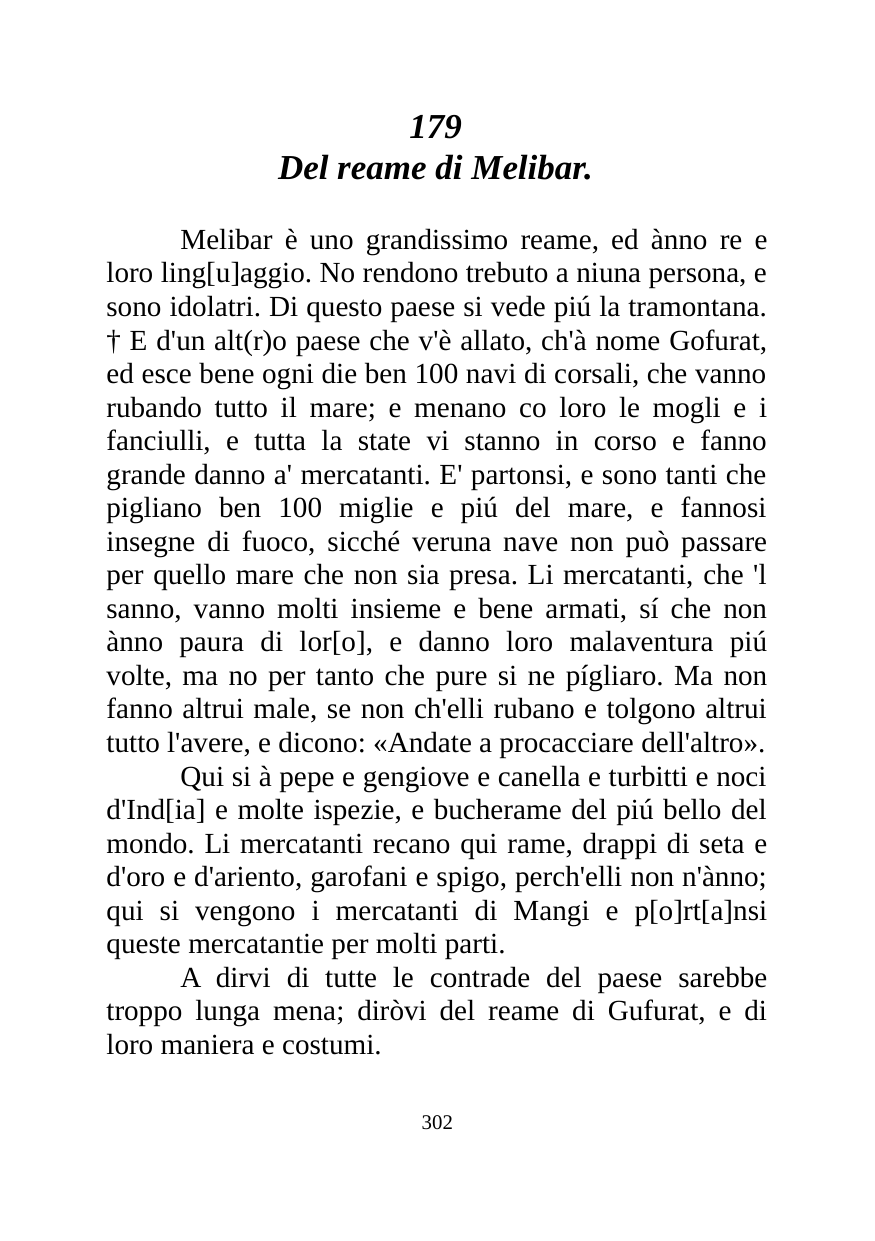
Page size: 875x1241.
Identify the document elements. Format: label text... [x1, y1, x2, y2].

subtitle 179 Del reame di Melibar. [106, 106, 768, 187]
text Melibar è uno grandissimo reame, ed ànno re e loro ling[u]aggio. No rendono trebuto a niuna persona, e sono idolatri. Di questo paese si vede piú la tramontana. † E d'un alt(r)o paese che v'è allato, ch'à nome Gofurat, ed esce bene ogni die ben 100 navi di corsali, che vanno rubando tutto il mare; e menano co loro le mogli e i fanciulli, e tutta la state vi stanno in corso e fanno grande danno a' mercatanti. E' partonsi, e sono tanti che pigliano ben 100 miglie e piú del mare, e fannosi insegne di fuoco, sicché veruna nave non può passare per quello mare che non sia presa. Li mercatanti, che 'l sanno, vanno molti insieme e bene armati, sí che non ànno paura di lor[o], e danno loro malaventura piú volte, ma no per tanto che pure si ne pígliaro. Ma non fanno altrui male, se non ch'elli rubano e tolgono altrui tutto l'avere, e dicono: «Andate a procacciare dell'altro». [106, 222, 768, 759]
text Qui si à pepe e gengiove e canella e turbitti e noci d'Ind[ia] e molte ispezie, e bucherame del piú bello del mondo. Li mercatanti recano qui rame, drappi di seta e d'oro e d'ariento, garofani e spigo, perch'elli non n'ànno; qui si vengono i mercatanti di Mangi e p[o]rt[a]nsi queste mercatantie per molti parti. [106, 759, 768, 960]
text A dirvi di tutte le contrade del paese sarebbe troppo lunga mena; diròvi del reame di Gufurat, e di loro maniera e costumi. [106, 960, 768, 1061]
